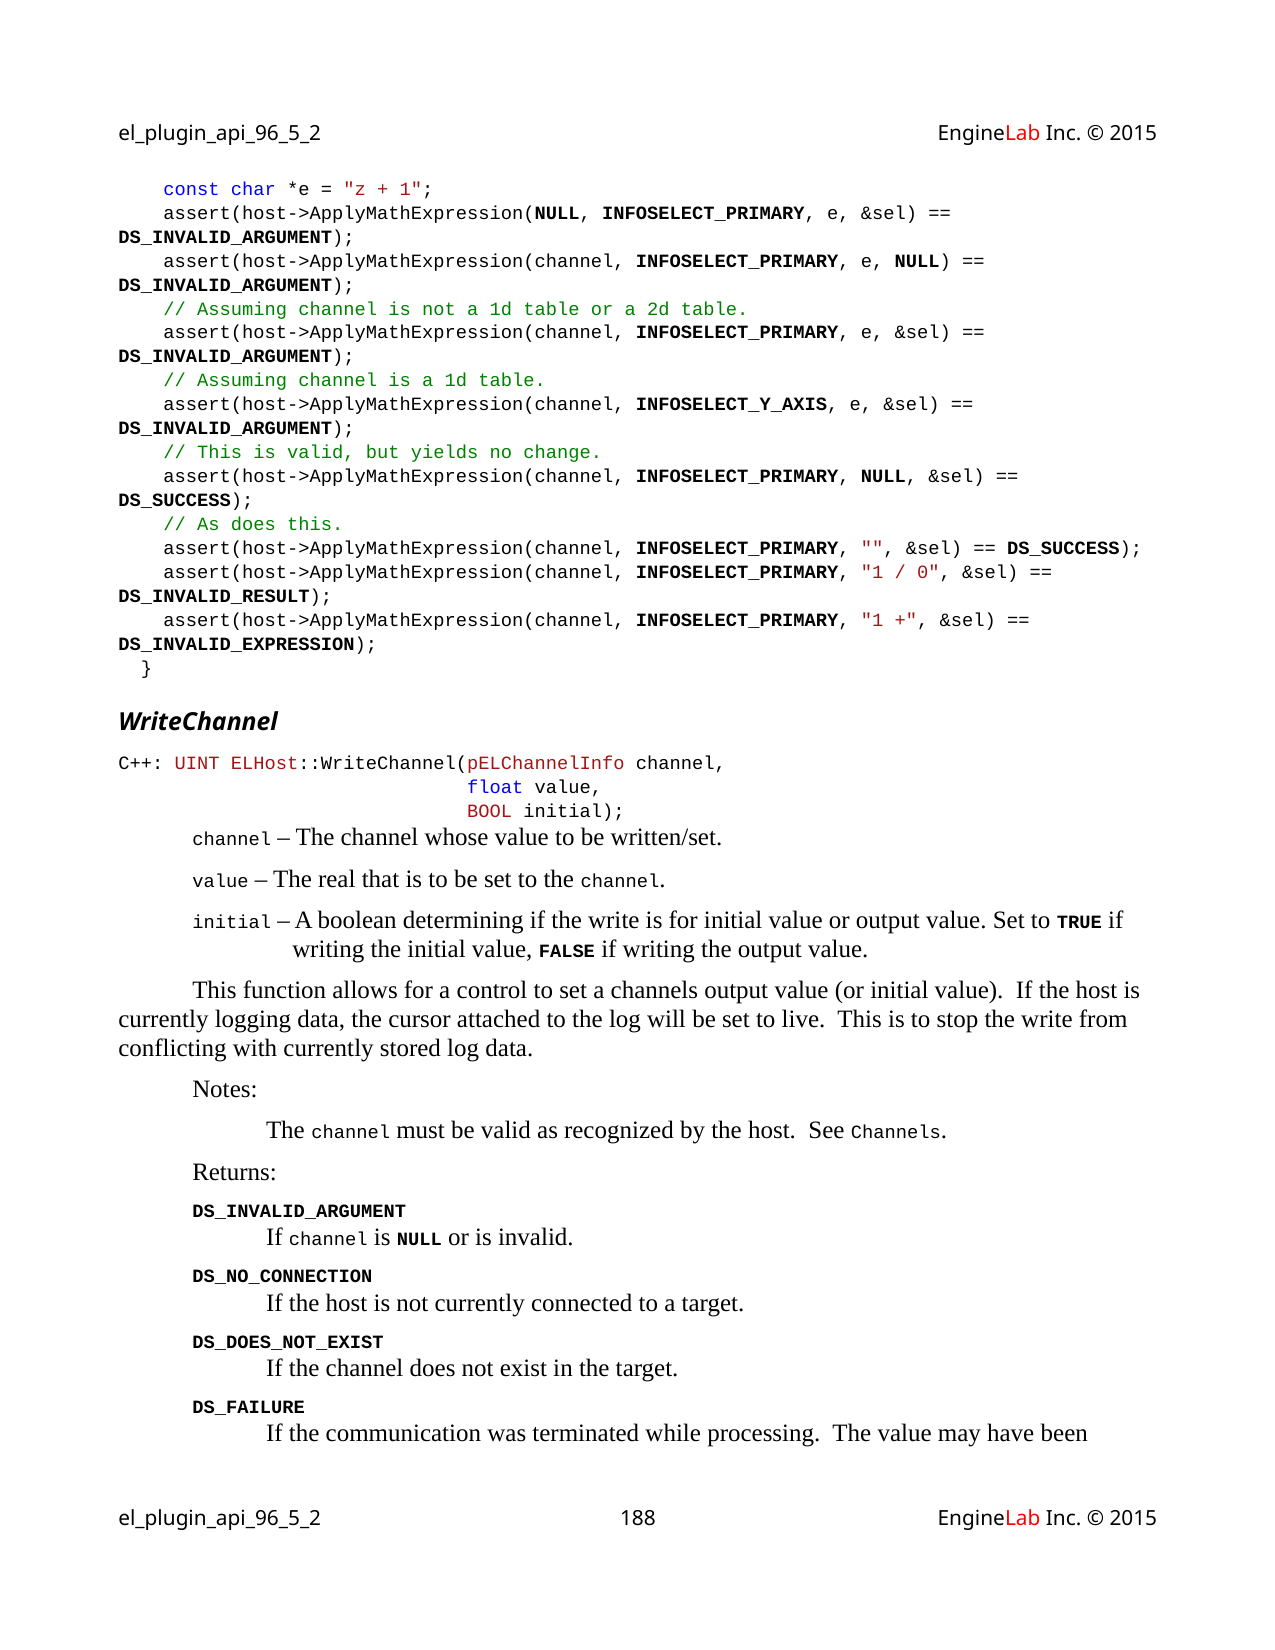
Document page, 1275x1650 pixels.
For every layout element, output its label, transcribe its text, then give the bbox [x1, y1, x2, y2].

text If the communication was terminated while processing. The value may have been [118, 1418, 1157, 1447]
text assert(host->ApplyMathExpression(channel, INFOSELECT_PRIMARY, "1 +", &sel) == DS_INVALID_EXPRESSION); [118, 607, 1157, 655]
text // This is valid, but yields no change. [118, 439, 1157, 463]
text assert(host->ApplyMathExpression(channel, INFOSELECT_Y_AXIS, e, &sel) == DS_INVALID_ARGUMENT); [118, 392, 1157, 439]
text assert(host->ApplyMathExpression(channel, INFOSELECT_PRIMARY, NULL, &sel) == DS_SUCCESS); [118, 463, 1157, 511]
text value – The real that is to be set to the channel. [118, 864, 1157, 893]
text const char *e = "z + 1"; [118, 176, 1157, 200]
text assert(host->ApplyMathExpression(channel, INFOSELECT_PRIMARY, e, NULL) == DS_INVALID_ARGUMENT); [118, 248, 1157, 296]
text assert(host->ApplyMathExpression(channel, INFOSELECT_PRIMARY, e, &sel) == DS_INVALID_ARGUMENT); [118, 320, 1157, 368]
text assert(host->ApplyMathExpression(channel, INFOSELECT_PRIMARY, "", &sel) == DS_SUCCESS); [118, 535, 1157, 559]
text Notes: [118, 1074, 1157, 1103]
text float value, [118, 774, 1157, 798]
text initial – A boolean determining if the write is for initial value or output value. Set to TRUE if writing the initial value, FALSE if writing the output value. [118, 905, 1157, 963]
text assert(host->ApplyMathExpression(NULL, INFOSELECT_PRIMARY, e, &sel) == DS_INVALID_ARGUMENT); [118, 200, 1157, 248]
text DS_INVALID_ARGUMENT [118, 1198, 1157, 1222]
text // Assuming channel is not a 1d table or a 2d table. [118, 296, 1157, 320]
text Returns: [118, 1157, 1157, 1186]
text // As does this. [118, 511, 1157, 535]
text DS_DOES_NOT_EXIST [118, 1329, 1157, 1353]
text } [118, 655, 1157, 679]
subtitle WriteChannel [118, 704, 1157, 738]
text // Assuming channel is a 1d table. [118, 368, 1157, 392]
text If channel is NULL or is invalid. [118, 1222, 1157, 1251]
text DS_FAILURE [118, 1394, 1157, 1418]
text assert(host->ApplyMathExpression(channel, INFOSELECT_PRIMARY, "1 / 0", &sel) == DS_INVALID_RESULT); [118, 559, 1157, 607]
text If the host is not currently connected to a target. [118, 1288, 1157, 1317]
text C++: UINT ELHost::WriteChannel(pELChannelInfo channel, [118, 750, 1157, 774]
text If the channel does not exist in the target. [118, 1353, 1157, 1382]
text The channel must be valid as recognized by the host. See Channels. [118, 1116, 1157, 1144]
text This function allows for a control to set a channels output value (or initial value). If the host is currently logging data, the cursor attached to the log will be set to live. This is to stop the write from conflicting with currently stored log data. [118, 976, 1157, 1062]
text BOOL initial); [118, 798, 1157, 822]
text channel – The channel whose value to be written/set. [118, 822, 1157, 851]
text DS_NO_CONNECTION [118, 1264, 1157, 1288]
